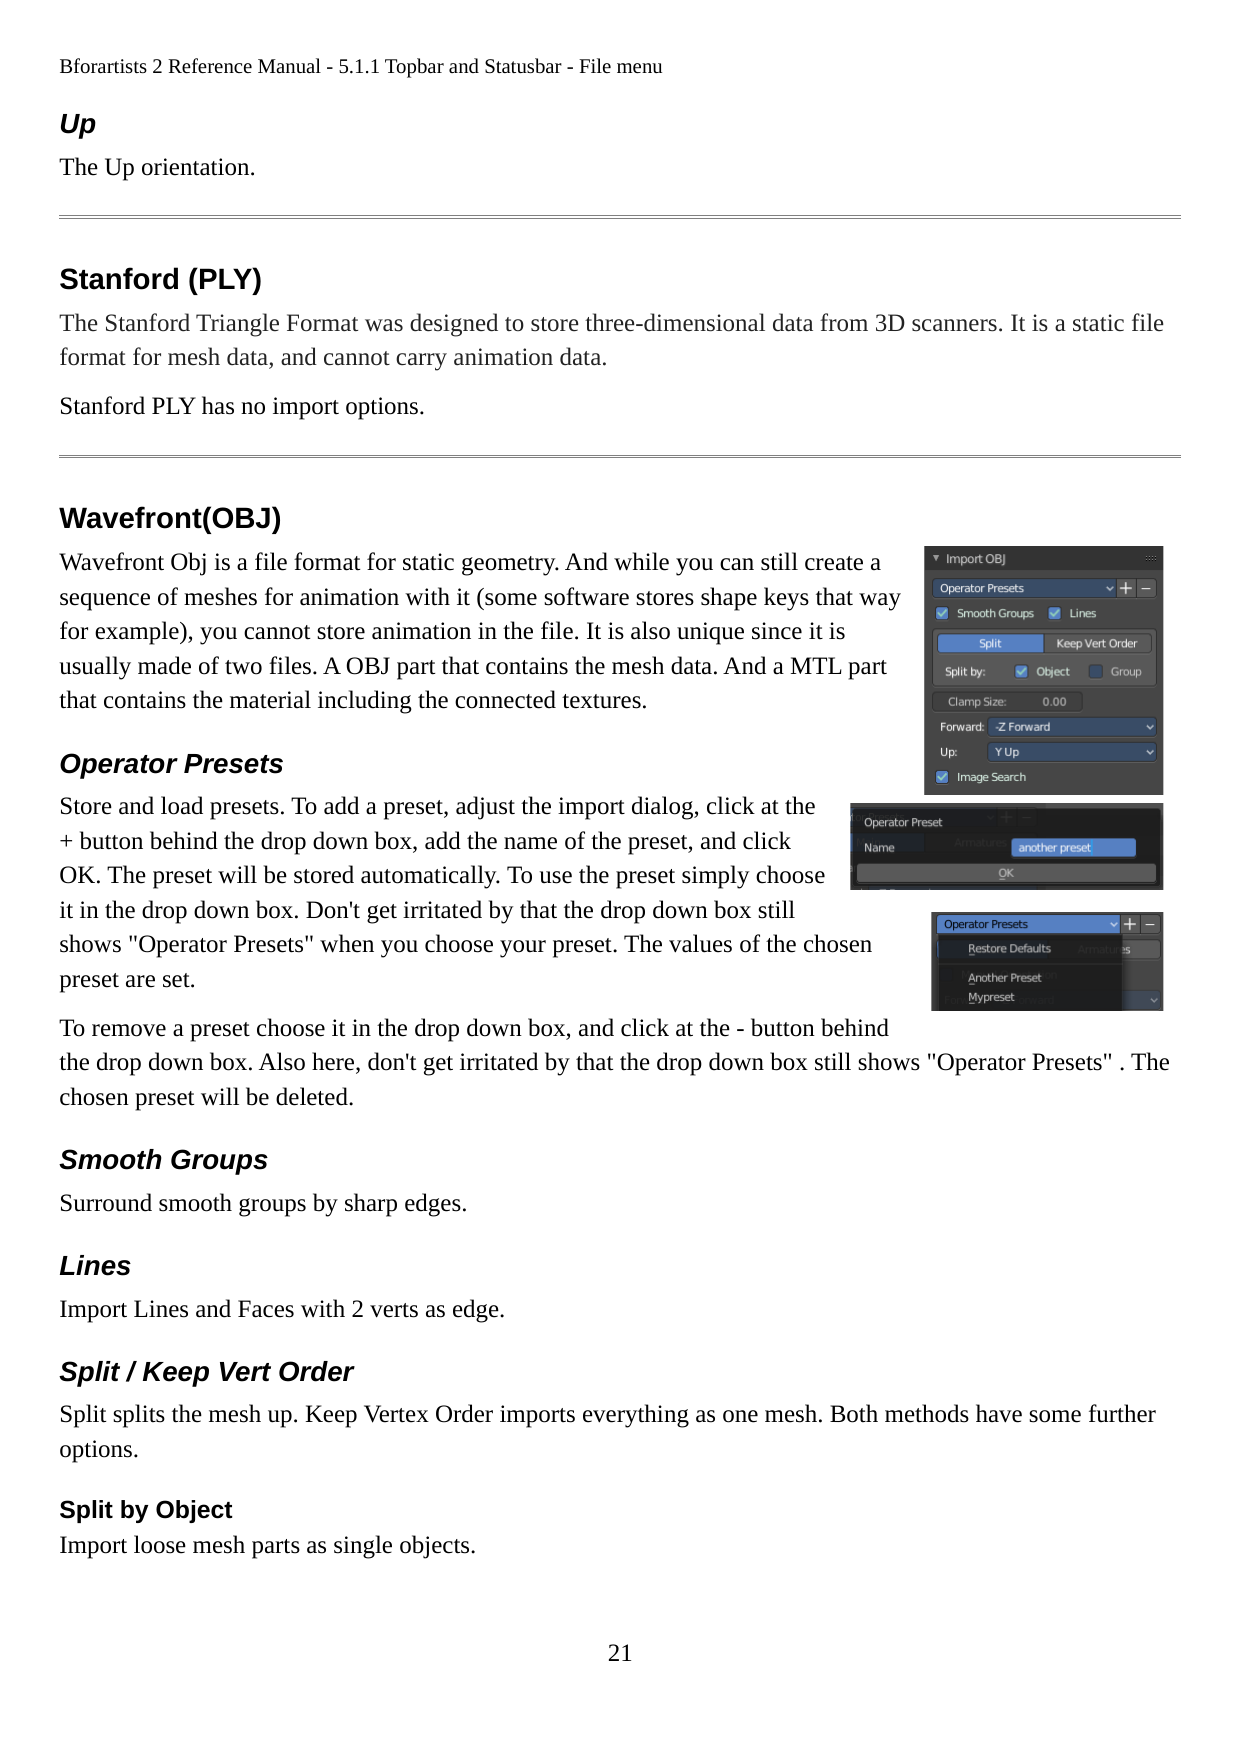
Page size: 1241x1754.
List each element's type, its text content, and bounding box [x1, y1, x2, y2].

subtitle Wavefront(OBJ) [59, 501, 1181, 535]
subtitle Operator Presets [59, 747, 924, 779]
text Split splits the mesh up. Keep Vertex Order imports everything as one mesh. Both methods have some further options. [59, 1399, 1181, 1463]
text To remove a preset choose it in the drop down box, and click at the - button behind the drop down box. Also here, don't get irritated by that the drop down box still shows "Operator Presets" . The chosen preset will be deleted. [59, 1013, 1181, 1111]
subtitle Up [59, 107, 1181, 139]
text The Up orientation. [59, 152, 1181, 181]
text Stanford PLY has no import options. [59, 391, 1181, 420]
text Import Lines and Faces with 2 verts as edge. [59, 1294, 1181, 1322]
subtitle [1164, 747, 1181, 779]
subtitle Lines [59, 1249, 1181, 1281]
text Store and load presets. To add a preset, adjust the import dialog, click at the + button behind the drop down box, add the name of the preset, and click OK. The preset will be stored automatically. To use the preset simply choose it in the drop down box. Don't get irritated by that the drop down box still shows "Operator Presets" when you choose your preset. The values of the chosen preset are set. [59, 791, 1181, 992]
picture [931, 912, 1164, 1011]
text Import loose mesh parts as single objects. [59, 1530, 1181, 1559]
subtitle Stanford (PLY) [59, 262, 1181, 295]
subtitle Smooth Groups [59, 1143, 1181, 1175]
text The Stanford Triangle Format was designed to store three-dimensional data from 3D scanners. It is a static file format for mesh data, and cannot carry animation data. [59, 308, 1181, 371]
picture [850, 803, 1164, 890]
text Surround smooth groups by sharp edges. [59, 1188, 1181, 1216]
picture [924, 546, 1164, 795]
subtitle Split by Object [59, 1496, 1181, 1524]
text Wavefront Obj is a file format for static geometry. And while you can still create a sequence of meshes for animation with it (some software stores shape keys that way for example), you cannot store animation in the file. It is also unique since it is usually made of two files. A OBJ part that contains the mesh data. And a MTL part that contains the material including the connected textures. [59, 547, 924, 714]
subtitle Split / Keep Vert Order [59, 1355, 1181, 1387]
